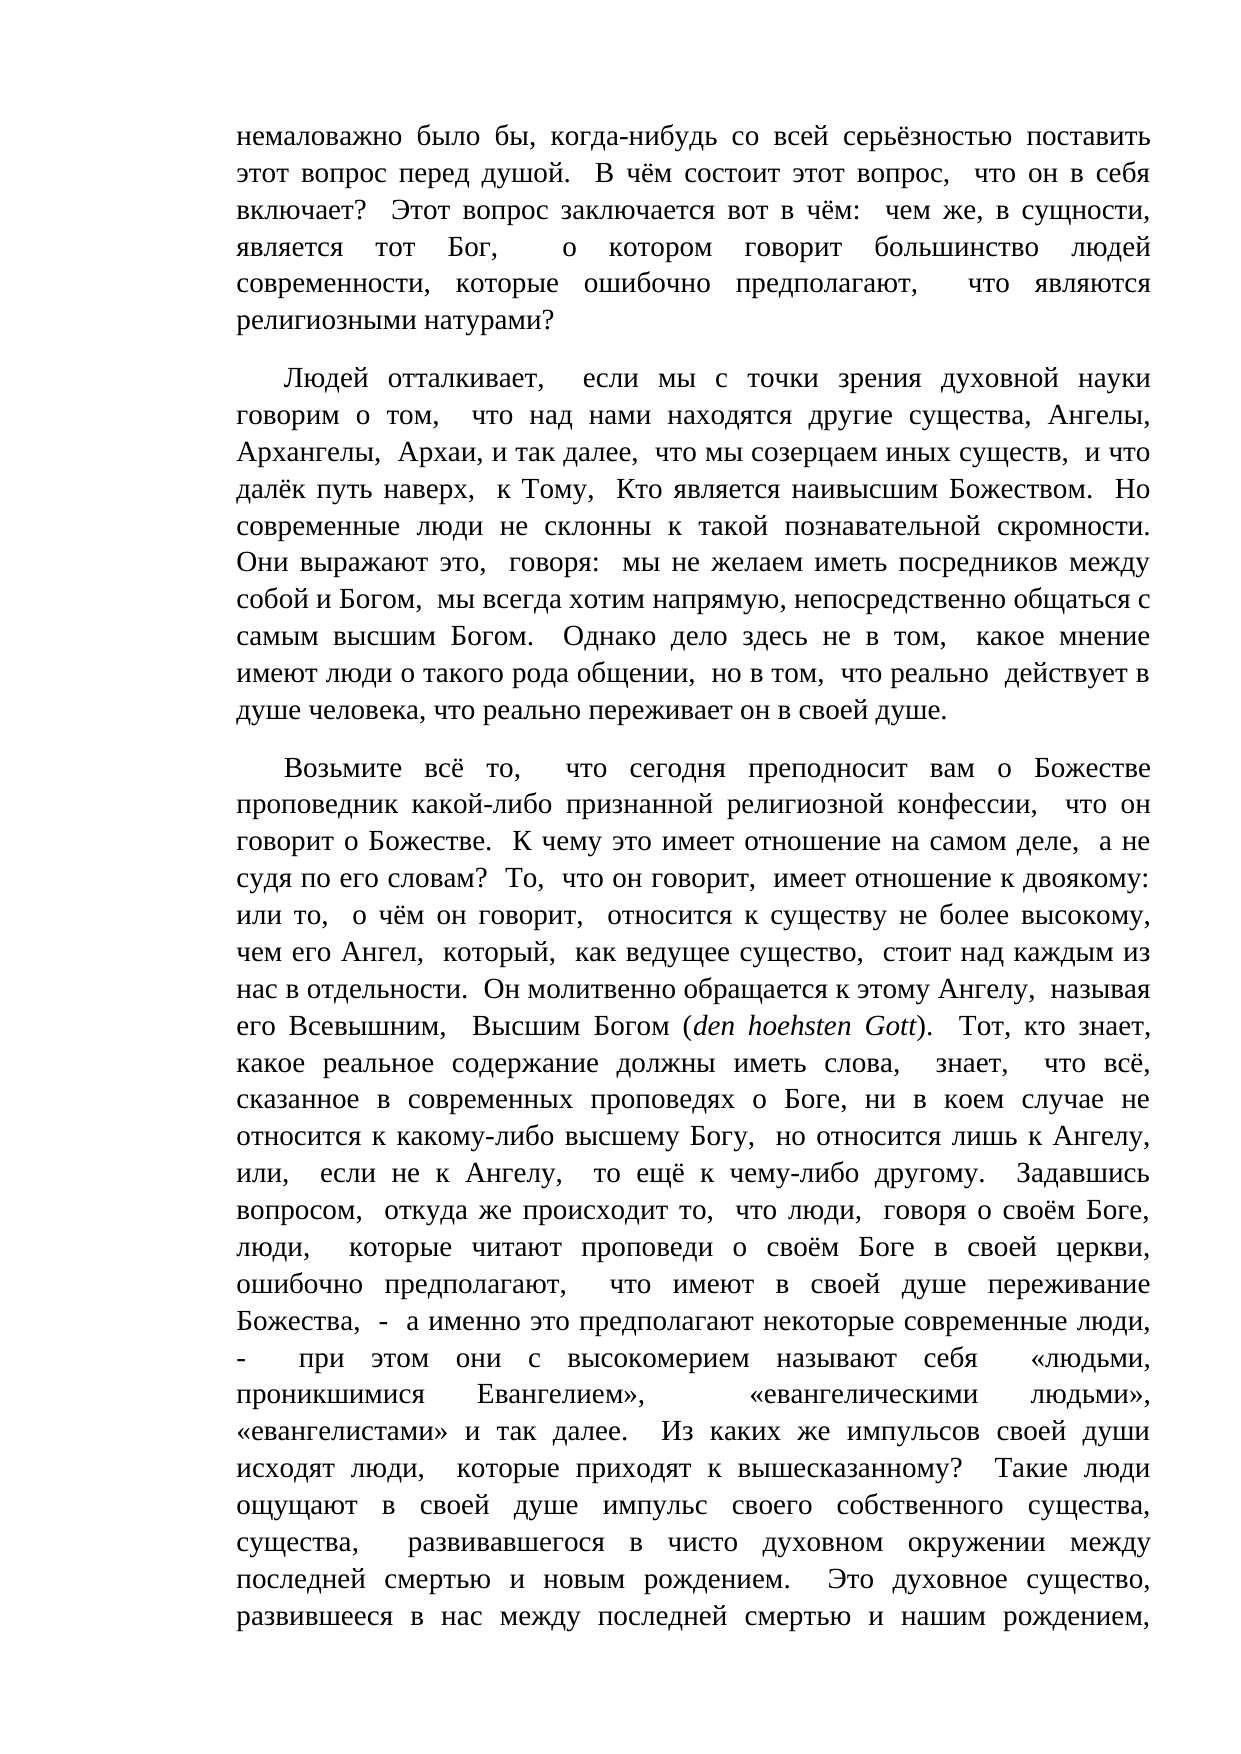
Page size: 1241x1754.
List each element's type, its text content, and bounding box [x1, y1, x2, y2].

text Людей отталкивает, если мы с точки зрения духовной науки говорим о том, что над нами находятся другие существа, Ангелы, Архангелы, Архаи, и так далее, что мы созерцаем иных существ, и что далёк путь наверх, к Тому, Кто является наивысшим Божеством. Но современные люди не склонны к такой познавательной скромности. Они выражают это, говоря: мы не желаем иметь посредников между собой и Богом, мы всегда хотим напрямую, непосредственно общаться с самым высшим Богом. Однако дело здесь не в том, какое мнение имеют люди о такого рода общении, но в том, что реально действует в душе человека, что реально переживает он в своей душе. [236, 360, 1152, 726]
text Возьмите всё то, что сегодня преподносит вам о Божестве проповедник какой-либо признанной религиозной конфессии, что он говорит о Божестве. К чему это имеет отношение на самом деле, а не судя по его словам? То, что он говорит, имеет отношение к двоякому: или то, о чём он говорит, относится к существу не более высокому, чем его Ангел, который, как ведущее существо, стоит над каждым из нас в отдельности. Он молитвенно обращается к этому Ангелу, называя его Всевышним, Высшим Богом (den hoehsten Gott). Тот, кто знает, какое реальное содержание должны иметь слова, знает, что всё, сказанное в современных проповедях о Боге, ни в коем случае не относится к какому-либо высшему Богу, но относится лишь к Ангелу, или, если не к Ангелу, то ещё к чему-либо другому. Задавшись вопросом, откуда же происходит то, что люди, говоря о своём Боге, люди, которые читают проповеди о своём Боге в своей церкви, ошибочно предполагают, что имеют в своей душе переживание Божества, - а именно это предполагают некоторые современные люди, - при этом они с высокомерием называют себя «людьми, проникшимися Евангелием», «евангелическими людьми», «евангелистами» и так далее. Из каких же импульсов своей души исходят люди, которые приходят к вышесказанному? Такие люди ощущают в своей душе импульс своего собственного существа, существа, развивавшегося в чисто духовном окружении между последней смертью и новым рождением. Это духовное существо, развившееся в нас между последней смертью и нашим рождением, [236, 750, 1152, 1631]
text немаловажно было бы, когда-нибудь со всей серьёзностью поставить этот вопрос перед душой. В чём состоит этот вопрос, что он в себя включает? Этот вопрос заключается вот в чём: чем же, в сущности, является тот Бог, о котором говорит большинство людей современности, которые ошибочно предполагают, что являются религиозными натурами? [236, 118, 1152, 336]
